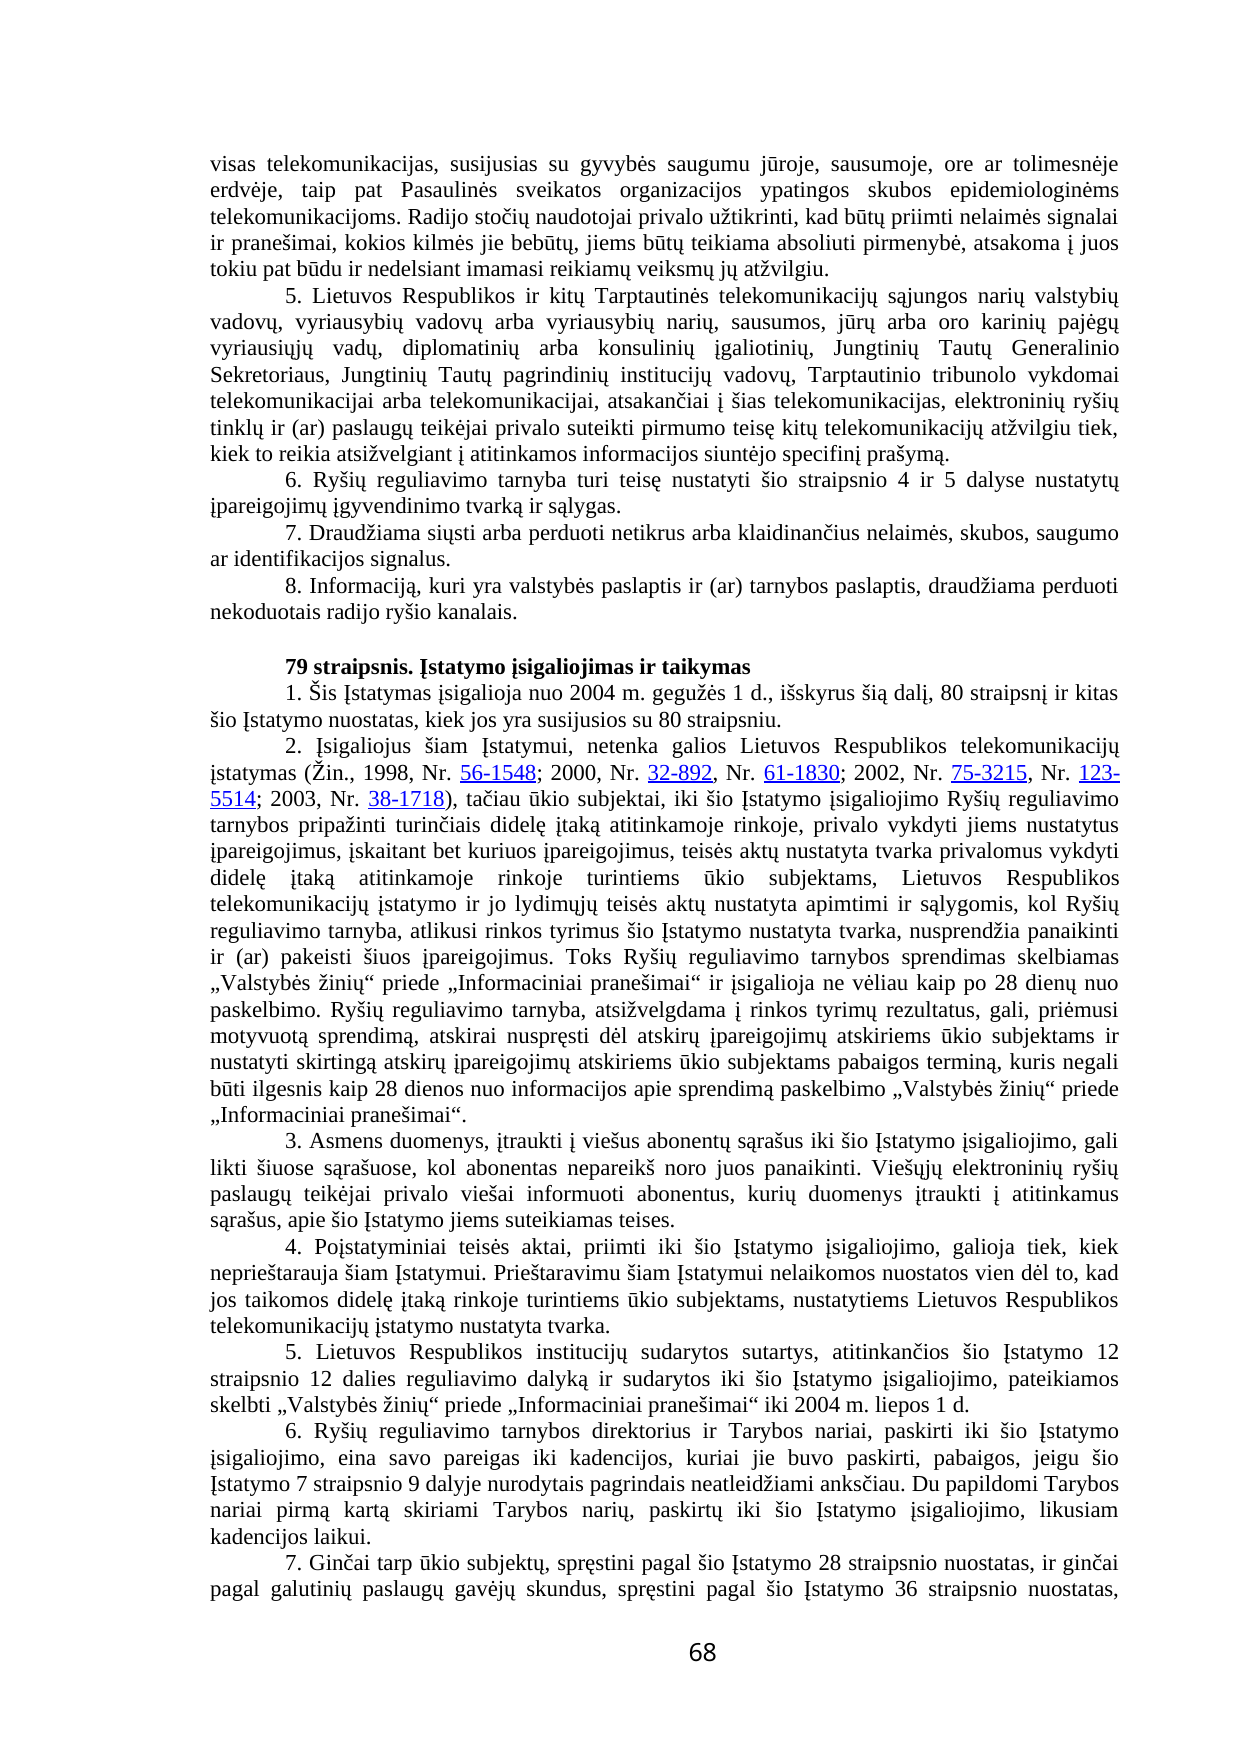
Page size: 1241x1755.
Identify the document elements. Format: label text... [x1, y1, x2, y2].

text 7. Draudžiama siųsti arba perduoti netikrus arba klaidinančius nelaimės, skubos, saugumo ar identifikacijos signalus. [210, 519, 1120, 572]
text visas telekomunikacijas, susijusias su gyvybės saugumu jūroje, sausumoje, ore ar tolimesnėje erdvėje, taip pat Pasaulinės sveikatos organizacijos ypatingos skubos epidemiologinėms telekomunikacijoms. Radijo stočių naudotojai privalo užtikrinti, kad būtų priimti nelaimės signalai ir pranešimai, kokios kilmės jie bebūtų, jiems būtų teikiama absoliuti pirmenybė, atsakoma į juos tokiu pat būdu ir nedelsiant imamasi reikiamų veiksmų jų atžvilgiu. [210, 150, 1120, 282]
text 1. Šis Įstatymas įsigalioja nuo 2004 m. gegužės 1 d., išskyrus šią dalį, 80 straipsnį ir kitas šio Įstatymo nuostatas, kiek jos yra susijusios su 80 straipsniu. [210, 679, 1120, 732]
text 7. Ginčai tarp ūkio subjektų, spręstini pagal šio Įstatymo 28 straipsnio nuostatas, ir ginčai pagal galutinių paslaugų gavėjų skundus, spręstini pagal šio Įstatymo 36 straipsnio nuostatas, [210, 1549, 1120, 1602]
text 2. Įsigaliojus šiam Įstatymui, netenka galios Lietuvos Respublikos telekomunikacijų įstatymas (Žin., 1998, Nr. 56-1548; 2000, Nr. 32-892, Nr. 61-1830; 2002, Nr. 75-3215, Nr. 123-5514; 2003, Nr. 38-1718), tačiau ūkio subjektai, iki šio Įstatymo įsigaliojimo Ryšių reguliavimo tarnybos pripažinti turinčiais didelę įtaką atitinkamoje rinkoje, privalo vykdyti jiems nustatytus įpareigojimus, įskaitant bet kuriuos įpareigojimus, teisės aktų nustatyta tvarka privalomus vykdyti didelę įtaką atitinkamoje rinkoje turintiems ūkio subjektams, Lietuvos Respublikos telekomunikacijų įstatymo ir jo lydimųjų teisės aktų nustatyta apimtimi ir sąlygomis, kol Ryšių reguliavimo tarnyba, atlikusi rinkos tyrimus šio Įstatymo nustatyta tvarka, nusprendžia panaikinti ir (ar) pakeisti šiuos įpareigojimus. Toks Ryšių reguliavimo tarnybos sprendimas skelbiamas „Valstybės žinių“ priede „Informaciniai pranešimai“ ir įsigalioja ne vėliau kaip po 28 dienų nuo paskelbimo. Ryšių reguliavimo tarnyba, atsižvelgdama į rinkos tyrimų rezultatus, gali, priėmusi motyvuotą sprendimą, atskirai nuspręsti dėl atskirų įpareigojimų atskiriems ūkio subjektams ir nustatyti skirtingą atskirų įpareigojimų atskiriems ūkio subjektams pabaigos terminą, kuris negali būti ilgesnis kaip 28 dienos nuo informacijos apie sprendimą paskelbimo „Valstybės žinių“ priede „Informaciniai pranešimai“. [210, 732, 1120, 1127]
text 6. Ryšių reguliavimo tarnyba turi teisę nustatyti šio straipsnio 4 ir 5 dalyse nustatytų įpareigojimų įgyvendinimo tvarką ir sąlygas. [210, 466, 1120, 519]
text 3. Asmens duomenys, įtraukti į viešus abonentų sąrašus iki šio Įstatymo įsigaliojimo, gali likti šiuose sąrašuose, kol abonentas nepareikš noro juos panaikinti. Viešųjų elektroninių ryšių paslaugų teikėjai privalo viešai informuoti abonentus, kurių duomenys įtraukti į atitinkamus sąrašus, apie šio Įstatymo jiems suteikiamas teises. [210, 1127, 1120, 1233]
text 5. Lietuvos Respublikos ir kitų Tarptautinės telekomunikacijų sąjungos narių valstybių vadovų, vyriausybių vadovų arba vyriausybių narių, sausumos, jūrų arba oro karinių pajėgų vyriausiųjų vadų, diplomatinių arba konsulinių įgaliotinių, Jungtinių Tautų Generalinio Sekretoriaus, Jungtinių Tautų pagrindinių institucijų vadovų, Tarptautinio tribunolo vykdomai telekomunikacijai arba telekomunikacijai, atsakančiai į šias telekomunikacijas, elektroninių ryšių tinklų ir (ar) paslaugų teikėjai privalo suteikti pirmumo teisę kitų telekomunikacijų atžvilgiu tiek, kiek to reikia atsižvelgiant į atitinkamos informacijos siuntėjo specifinį prašymą. [210, 282, 1120, 466]
text 5. Lietuvos Respublikos institucijų sudarytos sutartys, atitinkančios šio Įstatymo 12 straipsnio 12 dalies reguliavimo dalyką ir sudarytos iki šio Įstatymo įsigaliojimo, pateikiamos skelbti „Valstybės žinių“ priede „Informaciniai pranešimai“ iki 2004 m. liepos 1 d. [210, 1338, 1120, 1417]
text 4. Poįstatyminiai teisės aktai, priimti iki šio Įstatymo įsigaliojimo, galioja tiek, kiek neprieštarauja šiam Įstatymui. Prieštaravimu šiam Įstatymui nelaikomos nuostatos vien dėl to, kad jos taikomos didelę įtaką rinkoje turintiems ūkio subjektams, nustatytiems Lietuvos Respublikos telekomunikacijų įstatymo nustatyta tvarka. [210, 1233, 1120, 1338]
text 79 straipsnis. Įstatymo įsigaliojimas ir taikymas [210, 653, 1120, 679]
text 8. Informaciją, kuri yra valstybės paslaptis ir (ar) tarnybos paslaptis, draudžiama perduoti nekoduotais radijo ryšio kanalais. [210, 572, 1120, 624]
text 6. Ryšių reguliavimo tarnybos direktorius ir Tarybos nariai, paskirti iki šio Įstatymo įsigaliojimo, eina savo pareigas iki kadencijos, kuriai jie buvo paskirti, pabaigos, jeigu šio Įstatymo 7 straipsnio 9 dalyje nurodytais pagrindais neatleidžiami anksčiau. Du papildomi Tarybos nariai pirmą kartą skiriami Tarybos narių, paskirtų iki šio Įstatymo įsigaliojimo, likusiam kadencijos laikui. [210, 1417, 1120, 1549]
